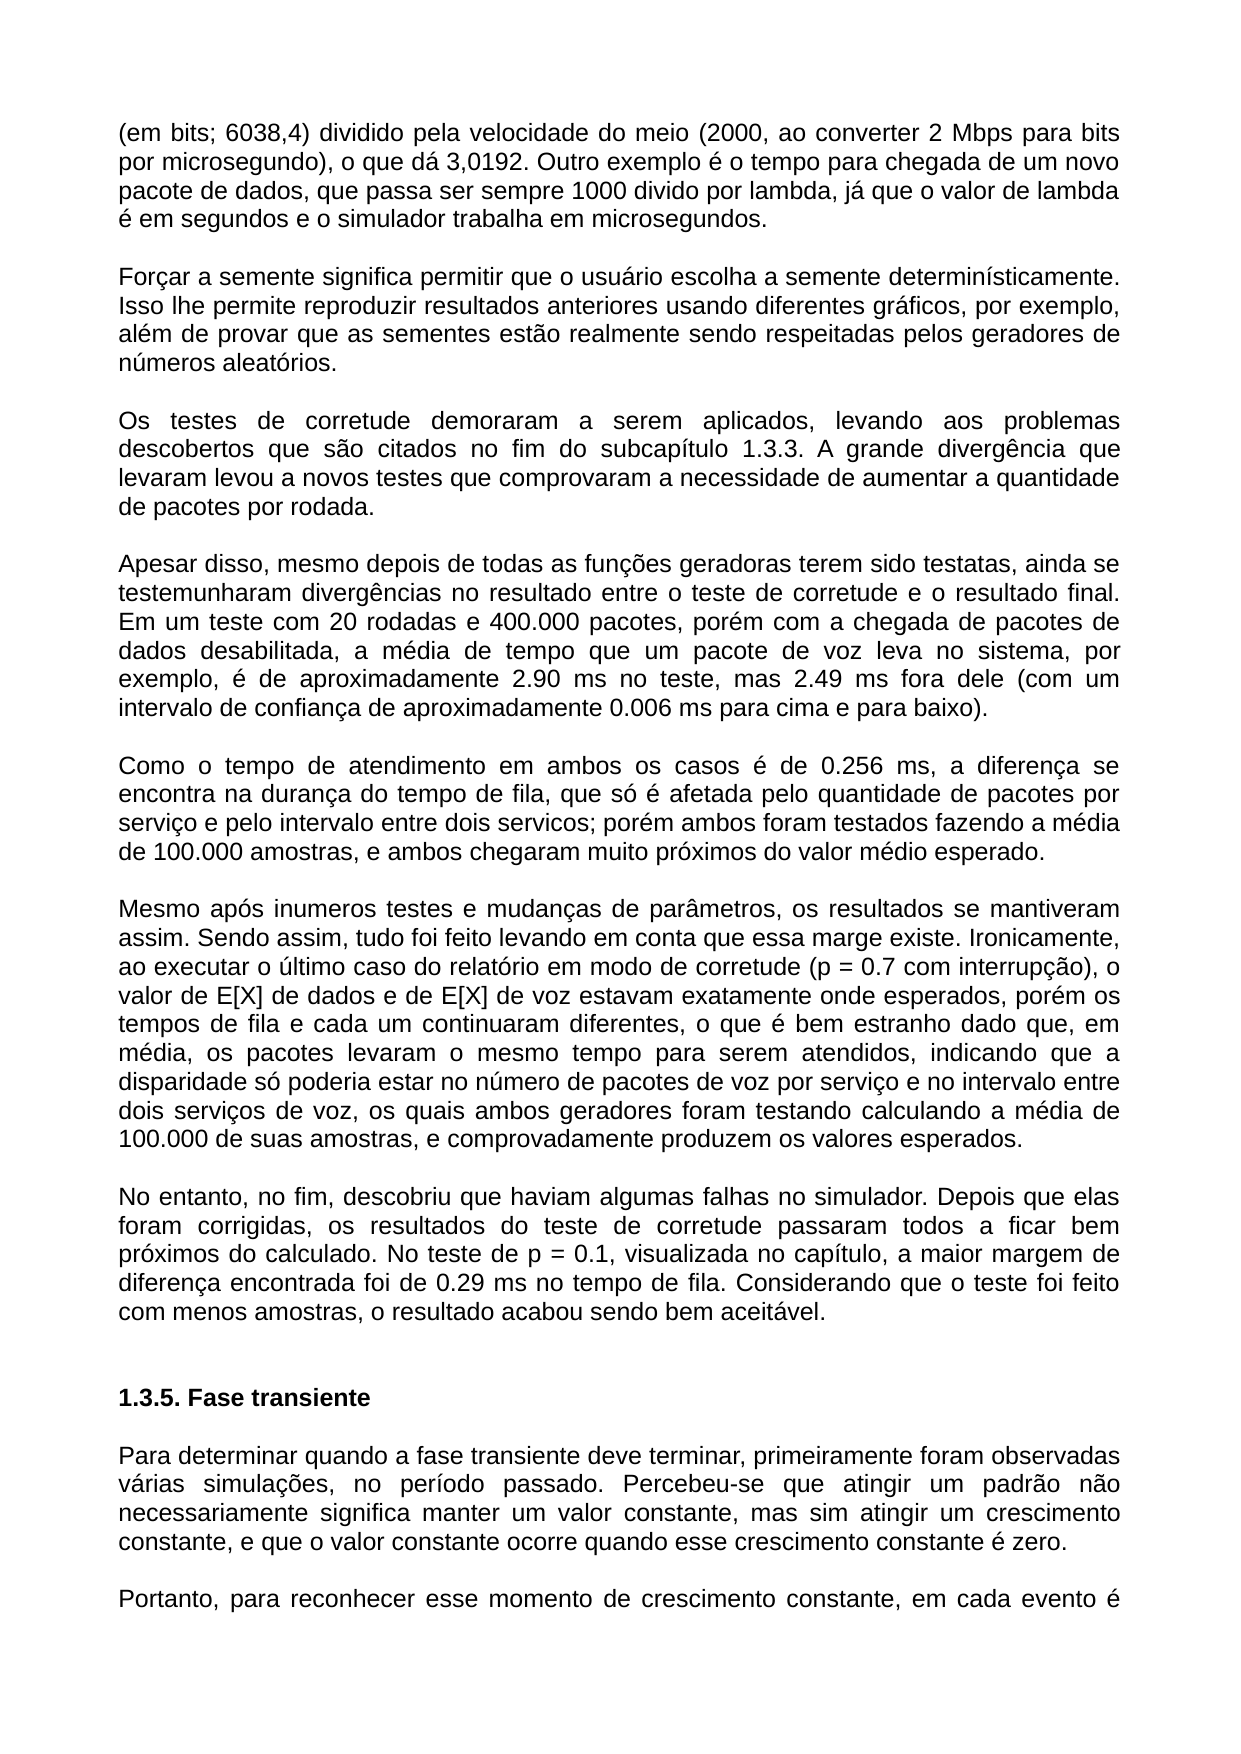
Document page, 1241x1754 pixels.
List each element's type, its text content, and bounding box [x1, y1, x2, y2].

text No entanto, no fim, descobriu que haviam algumas falhas no simulador. Depois que elas foram corrigidas, os resultados do teste de corretude passaram todos a ficar bem próximos do calculado. No teste de p = 0.1, visualizada no capítulo, a maior margem de diferença encontrada foi de 0.29 ms no tempo de fila. Considerando que o teste foi feito com menos amostras, o resultado acabou sendo bem aceitável. [118, 1182, 1122, 1326]
text Apesar disso, mesmo depois de todas as funções geradoras terem sido testatas, ainda se testemunharam divergências no resultado entre o teste de corretude e o resultado final. Em um teste com 20 rodadas e 400.000 pacotes, porém com a chegada de pacotes de dados desabilitada, a média de tempo que um pacote de voz leva no sistema, por exemplo, é de aproximadamente 2.90 ms no teste, mas 2.49 ms fora dele (com um intervalo de confiança de aproximadamente 0.006 ms para cima e para baixo). [118, 549, 1122, 722]
text Os testes de corretude demoraram a serem aplicados, levando aos problemas descobertos que são citados no fim do subcapítulo 1.3.3. A grande divergência que levaram levou a novos testes que comprovaram a necessidade de aumentar a quantidade de pacotes por rodada. [118, 406, 1122, 521]
text Forçar a semente significa permitir que o usuário escolha a semente determinísticamente. Isso lhe permite reproduzir resultados anteriores usando diferentes gráficos, por exemplo, além de provar que as sementes estão realmente sendo respeitadas pelos geradores de números aleatórios. [118, 262, 1122, 377]
text Para determinar quando a fase transiente deve terminar, primeiramente foram observadas várias simulações, no período passado. Percebeu-se que atingir um padrão não necessariamente significa manter um valor constante, mas sim atingir um crescimento constante, e que o valor constante ocorre quando esse crescimento constante é zero. [118, 1441, 1122, 1556]
text Portanto, para reconhecer esse momento de crescimento constante, em cada evento é [118, 1584, 1122, 1613]
text (em bits; 6038,4) dividido pela velocidade do meio (2000, ao converter 2 Mbps para bits por microsegundo), o que dá 3,0192. Outro exemplo é o tempo para chegada de um novo pacote de dados, que passa ser sempre 1000 divido por lambda, já que o valor de lambda é em segundos e o simulador trabalha em microsegundos. [118, 118, 1122, 233]
text Como o tempo de atendimento em ambos os casos é de 0.256 ms, a diferença se encontra na durança do tempo de fila, que só é afetada pelo quantidade de pacotes por serviço e pelo intervalo entre dois servicos; porém ambos foram testados fazendo a média de 100.000 amostras, e ambos chegaram muito próximos do valor médio esperado. [118, 751, 1122, 866]
text Mesmo após inumeros testes e mudanças de parâmetros, os resultados se mantiveram assim. Sendo assim, tudo foi feito levando em conta que essa marge existe. Ironicamente, ao executar o último caso do relatório em modo de corretude (p = 0.7 com interrupção), o valor de E[X] de dados e de E[X] de voz estavam exatamente onde esperados, porém os tempos de fila e cada um continuaram diferentes, o que é bem estranho dado que, em média, os pacotes levaram o mesmo tempo para serem atendidos, indicando que a disparidade só poderia estar no número de pacotes de voz por serviço e no intervalo entre dois serviços de voz, os quais ambos geradores foram testando calculando a média de 100.000 de suas amostras, e comprovadamente produzem os valores esperados. [118, 894, 1122, 1153]
text 1.3.5. Fase transiente [118, 1383, 1122, 1412]
